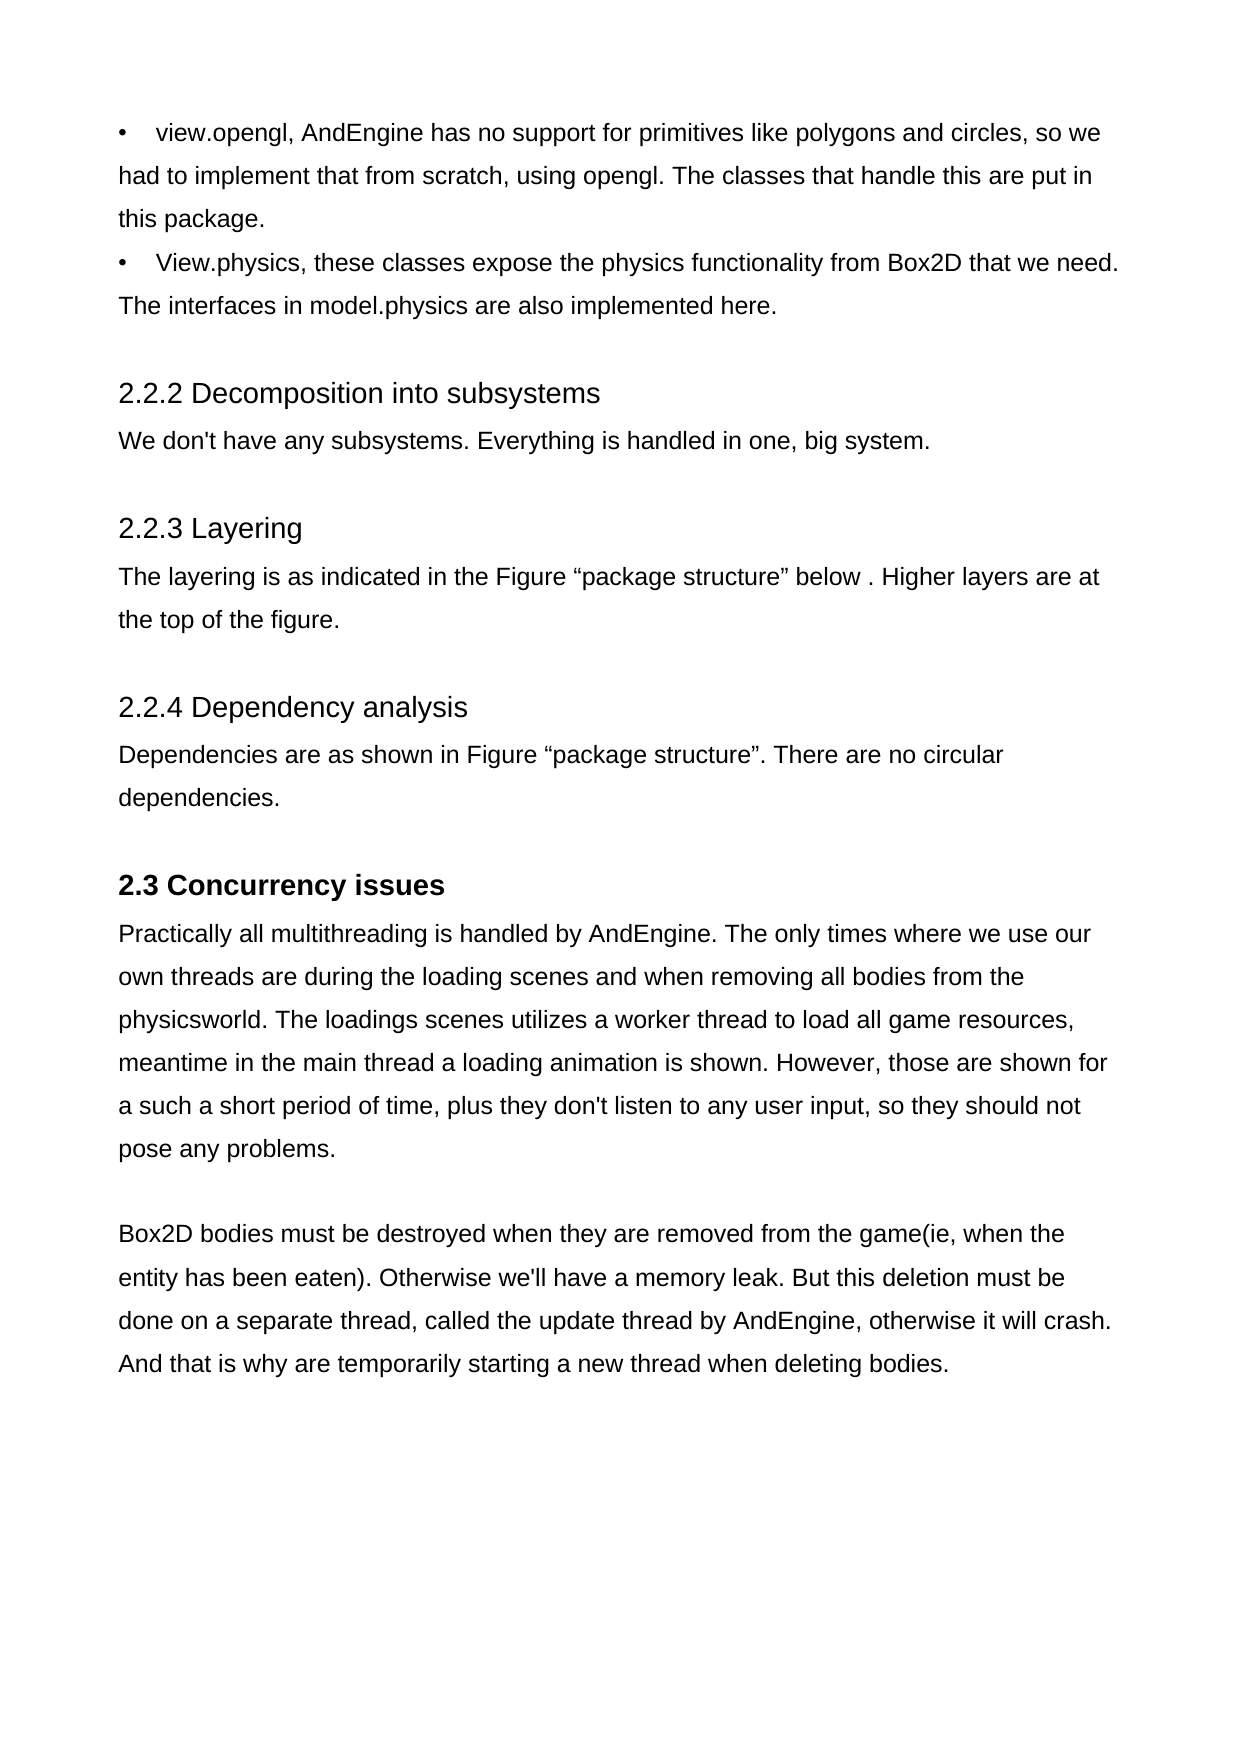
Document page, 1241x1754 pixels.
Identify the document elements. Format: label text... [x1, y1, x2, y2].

text We don't have any subsystems. Everything is handled in one, big system. [118, 426, 1122, 455]
text 2.3 Concurrency issues [118, 868, 1122, 902]
text 2.2.4 Dependency analysis [118, 690, 1122, 723]
text Box2D bodies must be destroyed when they are removed from the game(ie, when the entity has been eaten). Otherwise we'll have a memory leak. But this deletion must be done on a separate thread, called the update thread by AndEngine, otherwise it will crash. And that is why are temporarily starting a new thread when deleting bodies. [118, 1219, 1122, 1378]
text Dependencies are as shown in Figure “package structure”. There are no circular dependencies. [118, 740, 1122, 812]
list view.opengl, AndEngine has no support for primitives like polygons and circles, so we had to implement that from scratch, using opengl. The classes that handle this are put in this package. [81, 118, 1122, 233]
list View.physics, these classes expose the physics functionality from Box2D that we need. The interfaces in model.physics are also implemented here. [81, 248, 1122, 319]
text 2.2.2 Decomposition into subsystems [118, 376, 1122, 409]
text Practically all multithreading is handled by AndEngine. The only times where we use our own threads are during the loading scenes and when removing all bodies from the physicsworld. The loadings scenes utilizes a worker thread to load all game resources, meantime in the main thread a loading animation is shown. However, those are shown for a such a short period of time, plus they don't listen to any user input, so they should not pose any problems. [118, 919, 1122, 1163]
text 2.2.3 Layering [118, 511, 1122, 545]
text The layering is as indicated in the Figure “package structure” below . Higher layers are at the top of the figure. [118, 562, 1122, 633]
